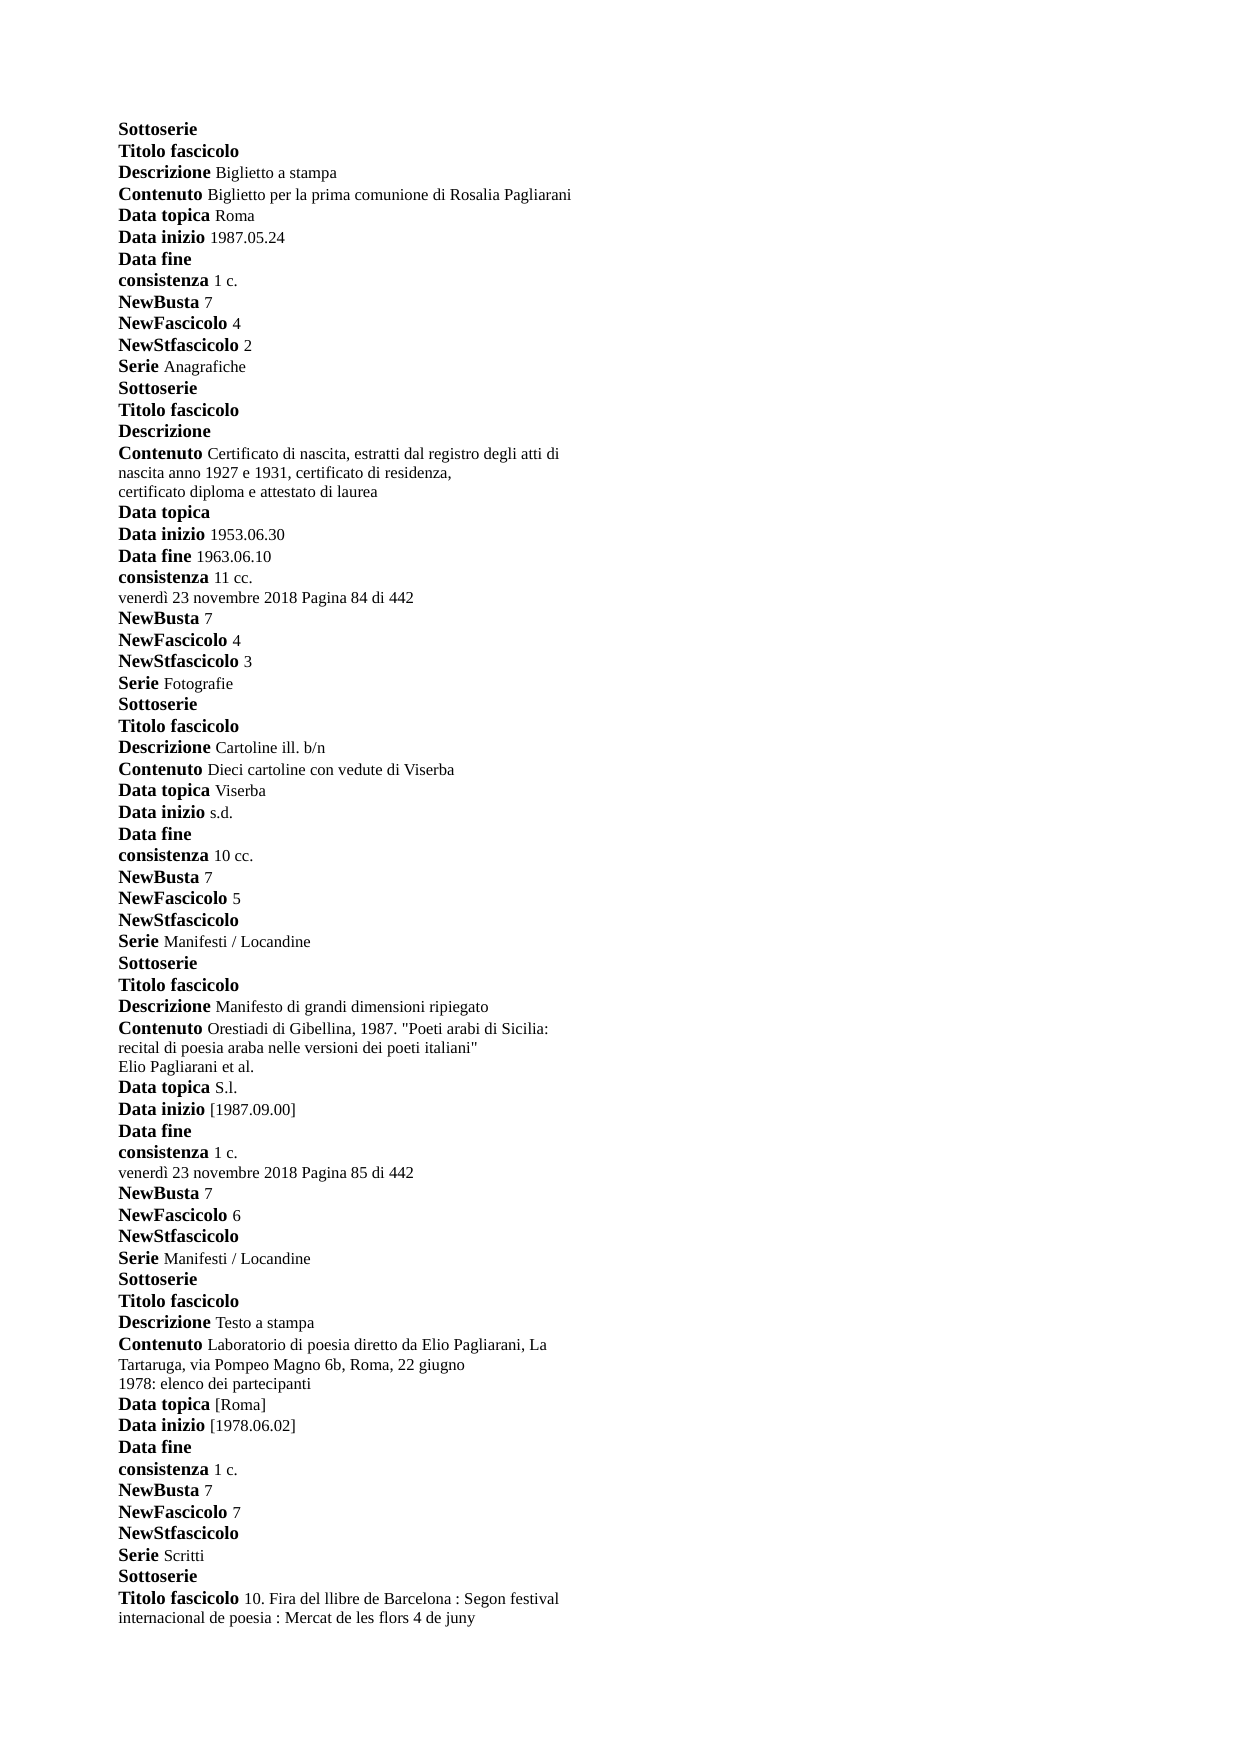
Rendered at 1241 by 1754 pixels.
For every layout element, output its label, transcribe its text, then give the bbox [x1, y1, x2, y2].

text Serie Manifesti / Locandine [118, 1247, 1122, 1268]
text internacional de poesia : Mercat de les flors 4 de juny [118, 1608, 1122, 1627]
text Descrizione Cartoline ill. b/n [118, 736, 1122, 758]
text NewStfascicolo [118, 1522, 1122, 1544]
text certificato diploma e attestato di laurea [118, 482, 1122, 501]
text Contenuto Certificato di nascita, estratti dal registro degli atti di [118, 442, 1122, 463]
text Contenuto Biglietto per la prima comunione di Rosalia Pagliarani [118, 183, 1122, 204]
text NewStfascicolo 3 [118, 650, 1122, 672]
text Sottoserie [118, 693, 1122, 715]
text Serie Anagrafiche [118, 355, 1122, 377]
text venerdì 23 novembre 2018 Pagina 85 di 442 [118, 1163, 1122, 1182]
text Contenuto Dieci cartoline con vedute di Viserba [118, 758, 1122, 779]
text Data inizio [1978.06.02] [118, 1414, 1122, 1436]
text consistenza 1 c. [118, 1457, 1122, 1479]
text Contenuto Laboratorio di poesia diretto da Elio Pagliarani, La [118, 1333, 1122, 1354]
text Titolo fascicolo [118, 973, 1122, 995]
text Data fine [118, 822, 1122, 844]
text Titolo fascicolo 10. Fira del llibre de Barcelona : Segon festival [118, 1587, 1122, 1608]
text Elio Pagliarani et al. [118, 1057, 1122, 1076]
text Titolo fascicolo [118, 140, 1122, 161]
text Descrizione Manifesto di grandi dimensioni ripiegato [118, 995, 1122, 1017]
text NewFascicolo 7 [118, 1501, 1122, 1522]
text Data inizio [1987.09.00] [118, 1098, 1122, 1119]
text NewStfascicolo [118, 909, 1122, 930]
text Data fine [118, 1119, 1122, 1141]
text Descrizione Testo a stampa [118, 1311, 1122, 1333]
text consistenza 1 c. [118, 1141, 1122, 1163]
text NewFascicolo 4 [118, 628, 1122, 650]
text Tartaruga, via Pompeo Magno 6b, Roma, 22 giugno [118, 1354, 1122, 1373]
text consistenza 10 cc. [118, 844, 1122, 866]
text Data fine [118, 1436, 1122, 1457]
text NewStfascicolo 2 [118, 334, 1122, 355]
text Sottoserie [118, 1565, 1122, 1587]
text NewFascicolo 6 [118, 1203, 1122, 1225]
text consistenza 11 cc. [118, 566, 1122, 588]
text Data inizio s.d. [118, 801, 1122, 822]
text Data topica [Roma] [118, 1393, 1122, 1414]
text Serie Fotografie [118, 672, 1122, 693]
text Data topica S.l. [118, 1076, 1122, 1098]
text Data inizio 1953.06.30 [118, 523, 1122, 544]
text Sottoserie [118, 377, 1122, 398]
text Descrizione Biglietto a stampa [118, 161, 1122, 183]
text Titolo fascicolo [118, 715, 1122, 736]
text consistenza 1 c. [118, 269, 1122, 291]
text nascita anno 1927 e 1931, certificato di residenza, [118, 463, 1122, 482]
text Serie Manifesti / Locandine [118, 930, 1122, 952]
text NewFascicolo 4 [118, 312, 1122, 334]
text NewBusta 7 [118, 866, 1122, 887]
text NewBusta 7 [118, 607, 1122, 628]
text NewBusta 7 [118, 1182, 1122, 1203]
text Data fine 1963.06.10 [118, 544, 1122, 566]
text Data topica [118, 501, 1122, 523]
text Descrizione [118, 420, 1122, 442]
text Sottoserie [118, 1268, 1122, 1290]
text Data topica Viserba [118, 779, 1122, 801]
text Titolo fascicolo [118, 1290, 1122, 1311]
text NewBusta 7 [118, 1479, 1122, 1501]
text 1978: elenco dei partecipanti [118, 1373, 1122, 1393]
text Data inizio 1987.05.24 [118, 226, 1122, 247]
text Titolo fascicolo [118, 398, 1122, 420]
text NewStfascicolo [118, 1225, 1122, 1247]
text Serie Scritti [118, 1544, 1122, 1565]
text Sottoserie [118, 118, 1122, 140]
text NewFascicolo 5 [118, 887, 1122, 909]
text venerdì 23 novembre 2018 Pagina 84 di 442 [118, 588, 1122, 607]
text Contenuto Orestiadi di Gibellina, 1987. "Poeti arabi di Sicilia: [118, 1017, 1122, 1038]
text NewBusta 7 [118, 291, 1122, 312]
text recital di poesia araba nelle versioni dei poeti italiani" [118, 1038, 1122, 1057]
text Sottoserie [118, 952, 1122, 973]
text Data fine [118, 247, 1122, 269]
text Data topica Roma [118, 204, 1122, 226]
